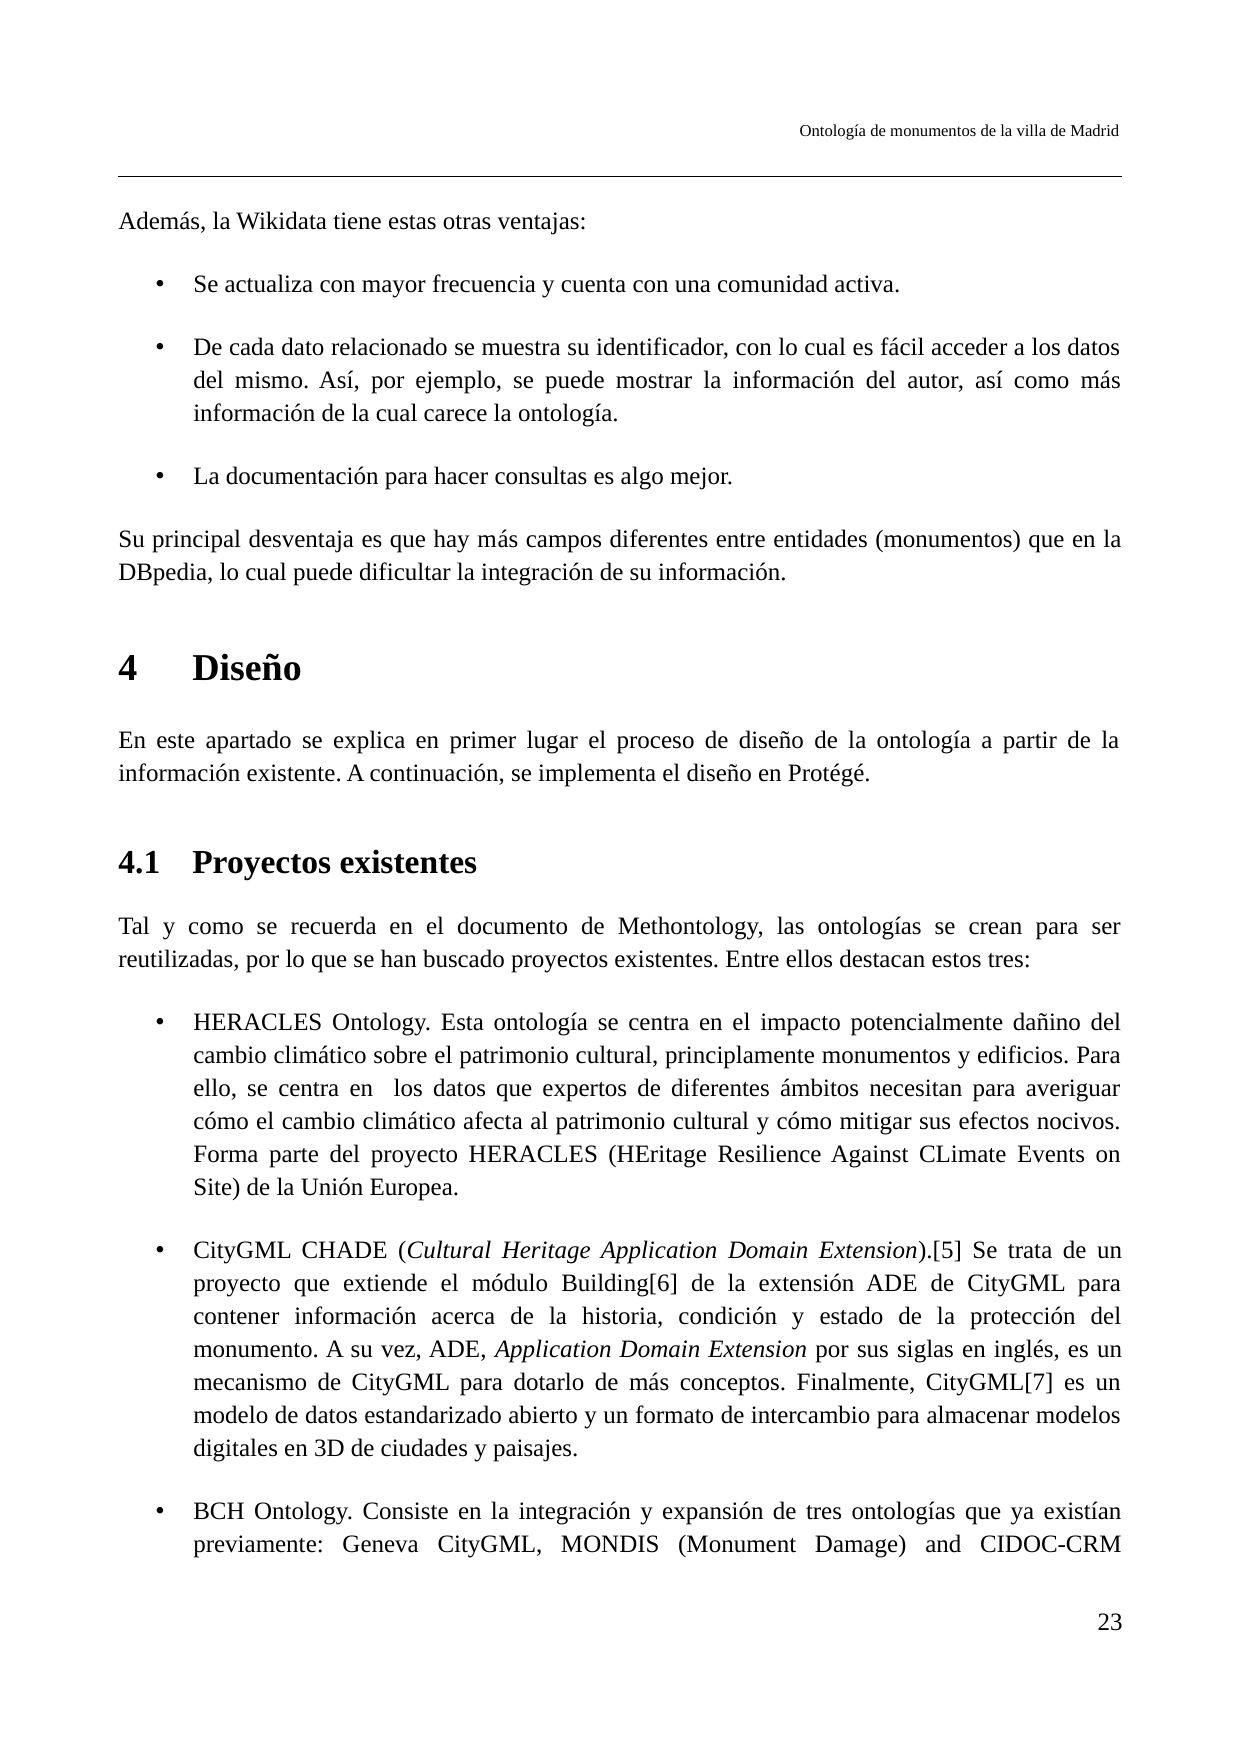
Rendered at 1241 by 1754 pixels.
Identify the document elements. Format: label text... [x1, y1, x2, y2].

text Además, la Wikidata tiene estas otras ventajas: [118, 206, 1122, 234]
text Su principal desventaja es que hay más campos diferentes entre entidades (monumentos) que en la DBpedia, lo cual puede dificultar la integración de su información. [118, 524, 1122, 586]
text En este apartado se explica en primer lugar el proceso de diseño de la ontología a partir de la información existente. A continuación, se implementa el diseño en Protégé. [118, 725, 1122, 787]
subtitle Diseño [118, 645, 1122, 689]
list CityGML CHADE (Cultural Heritage Application Domain Extension).[5] Se trata de un proyecto que extiende el módulo Building[6] de la extensión ADE de CityGML para contener información acerca de la historia, condición y estado de la protección del monumento. A su vez, ADE, Application Domain Extension por sus siglas en inglés, es un mecanismo de CityGML para dotarlo de más conceptos. Finalmente, CityGML[7] es un modelo de datos estandarizado abierto y un formato de intercambio para almacenar modelos digitales en 3D de ciudades y paisajes. [156, 1235, 1122, 1462]
list Se actualiza con mayor frecuencia y cuenta con una comunidad activa. [156, 269, 1122, 297]
list HERACLES Ontology. Esta ontología se centra en el impacto potencialmente dañino del cambio climático sobre el patrimonio cultural, principlamente monumentos y edificios. Para ello, se centra en los datos que expertos de diferentes ámbitos necesitan para averiguar cómo el cambio climático afecta al patrimonio cultural y cómo mitigar sus efectos nocivos. Forma parte del proyecto HERACLES (HEritage Resilience Against CLimate Events on Site) de la Unión Europea. [156, 1007, 1122, 1201]
subtitle Proyectos existentes [118, 842, 1122, 881]
text Tal y como se recuerda en el documento de Methontology, las ontologías se crean para ser reutilizadas, por lo que se han buscado proyectos existentes. Entre ellos destacan estos tres: [118, 911, 1122, 973]
list De cada dato relacionado se muestra su identificador, con lo cual es fácil acceder a los datos del mismo. Así, por ejemplo, se puede mostrar la información del autor, así como más información de la cual carece la ontología. [156, 332, 1122, 427]
list La documentación para hacer consultas es algo mejor. [156, 461, 1122, 489]
list BCH Ontology. Consiste en la integración y expansión de tres ontologías que ya existían previamente: Geneva CityGML, MONDIS (Monument Damage) and CIDOC-CRM [156, 1496, 1122, 1558]
